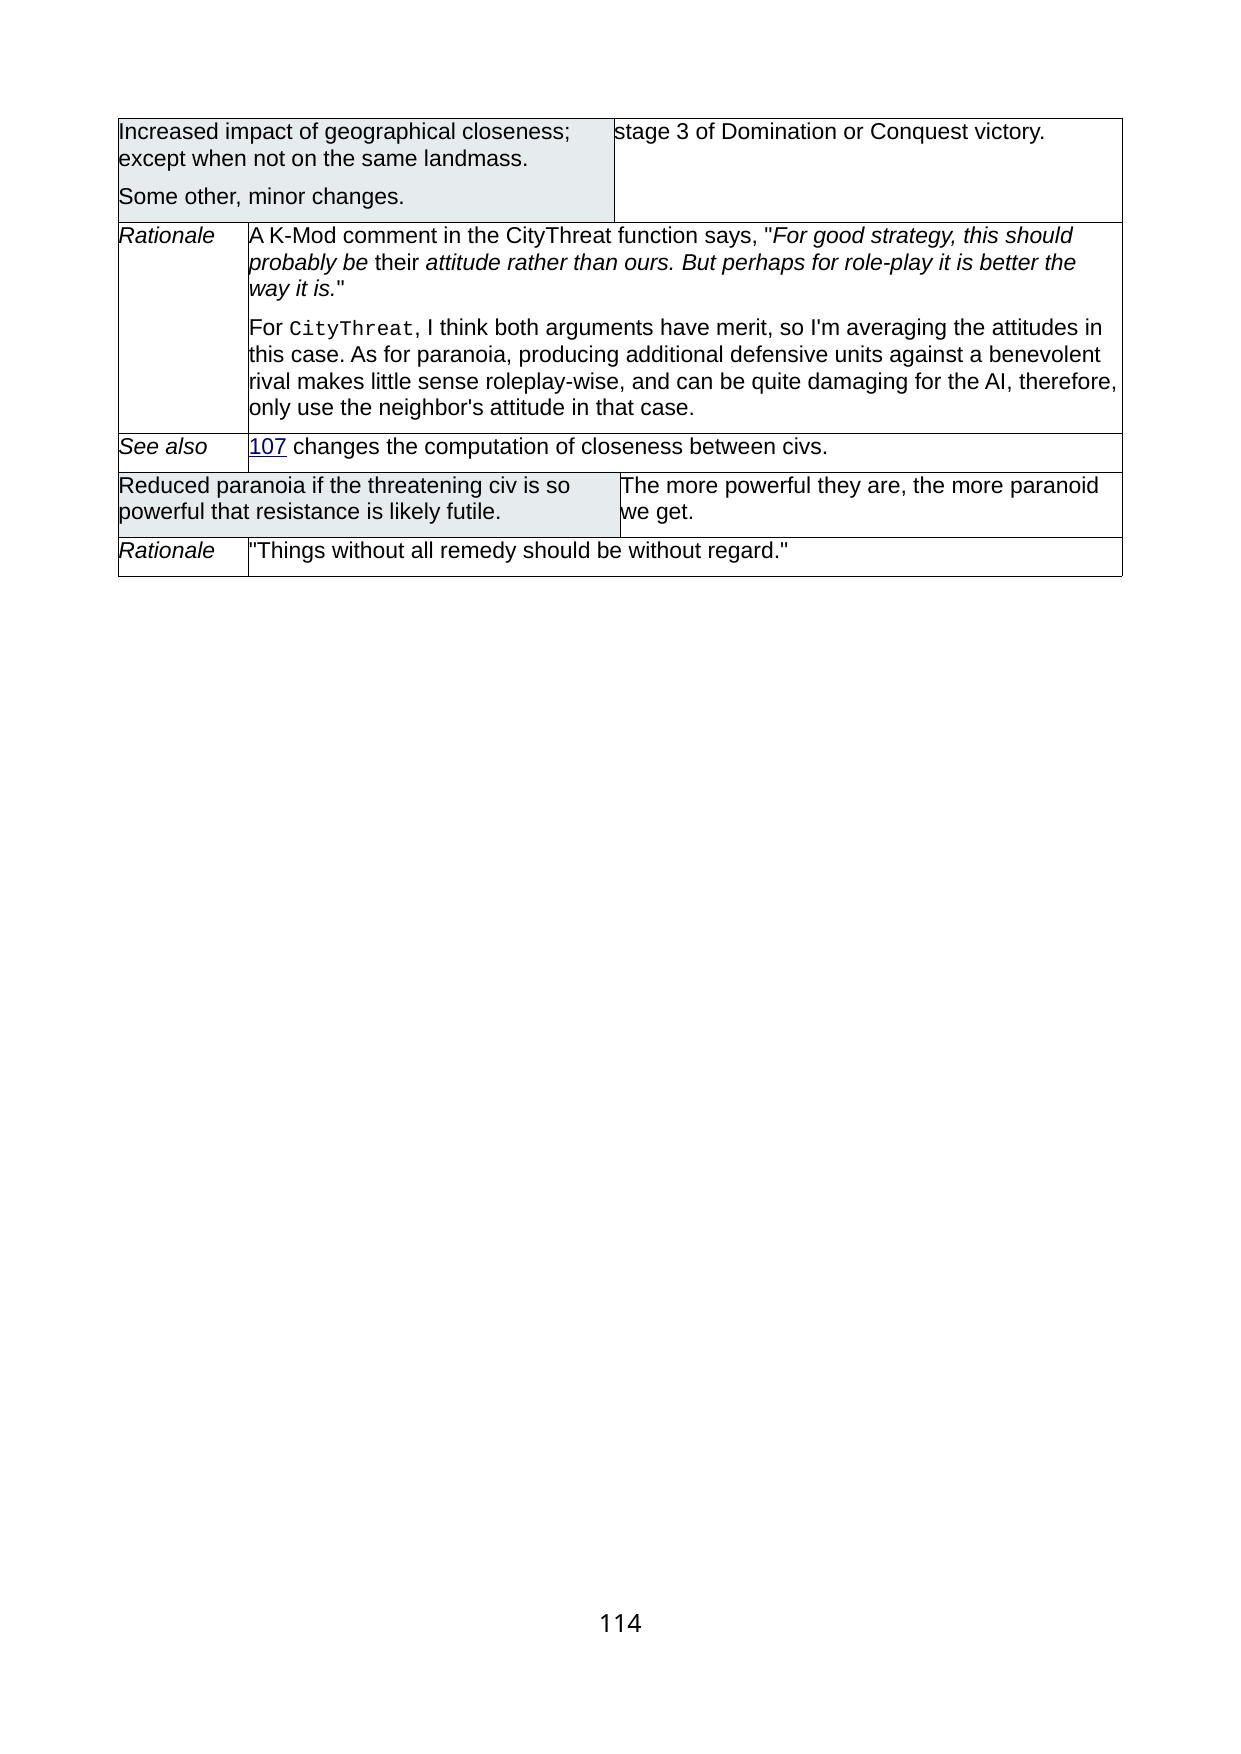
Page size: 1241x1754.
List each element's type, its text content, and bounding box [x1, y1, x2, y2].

table_cell "Things without all remedy should be without regard." [249, 538, 1122, 576]
table_cell 107 changes the computation of closeness between civs. [249, 434, 1122, 472]
table_cell See also [119, 434, 248, 472]
table_cell Rationale [119, 223, 248, 433]
table_cell Increased impact of geographical closeness; except when not on the same landmass. Some other, minor changes. [119, 119, 614, 222]
table_cell Reduced paranoia if the threatening civ is so powerful that resistance is likely futile. [119, 473, 620, 537]
table_cell stage 3 of Domination or Conquest victory. [615, 119, 1122, 222]
table_cell Rationale [119, 538, 248, 576]
table_cell A K-Mod comment in the CityThreat function says, "For good strategy, this should probably be their attitude rather than ours. But perhaps for role-play it is better the way it is." For CityThreat, I think both arguments have merit, so I'm averaging the attitudes in this case. As for paranoia, producing additional defensive units against a benevolent rival makes little sense roleplay-wise, and can be quite damaging for the AI, therefore, only use the neighbor's attitude in that case. [249, 223, 1122, 433]
table_cell The more powerful they are, the more paranoid we get. [621, 473, 1122, 537]
